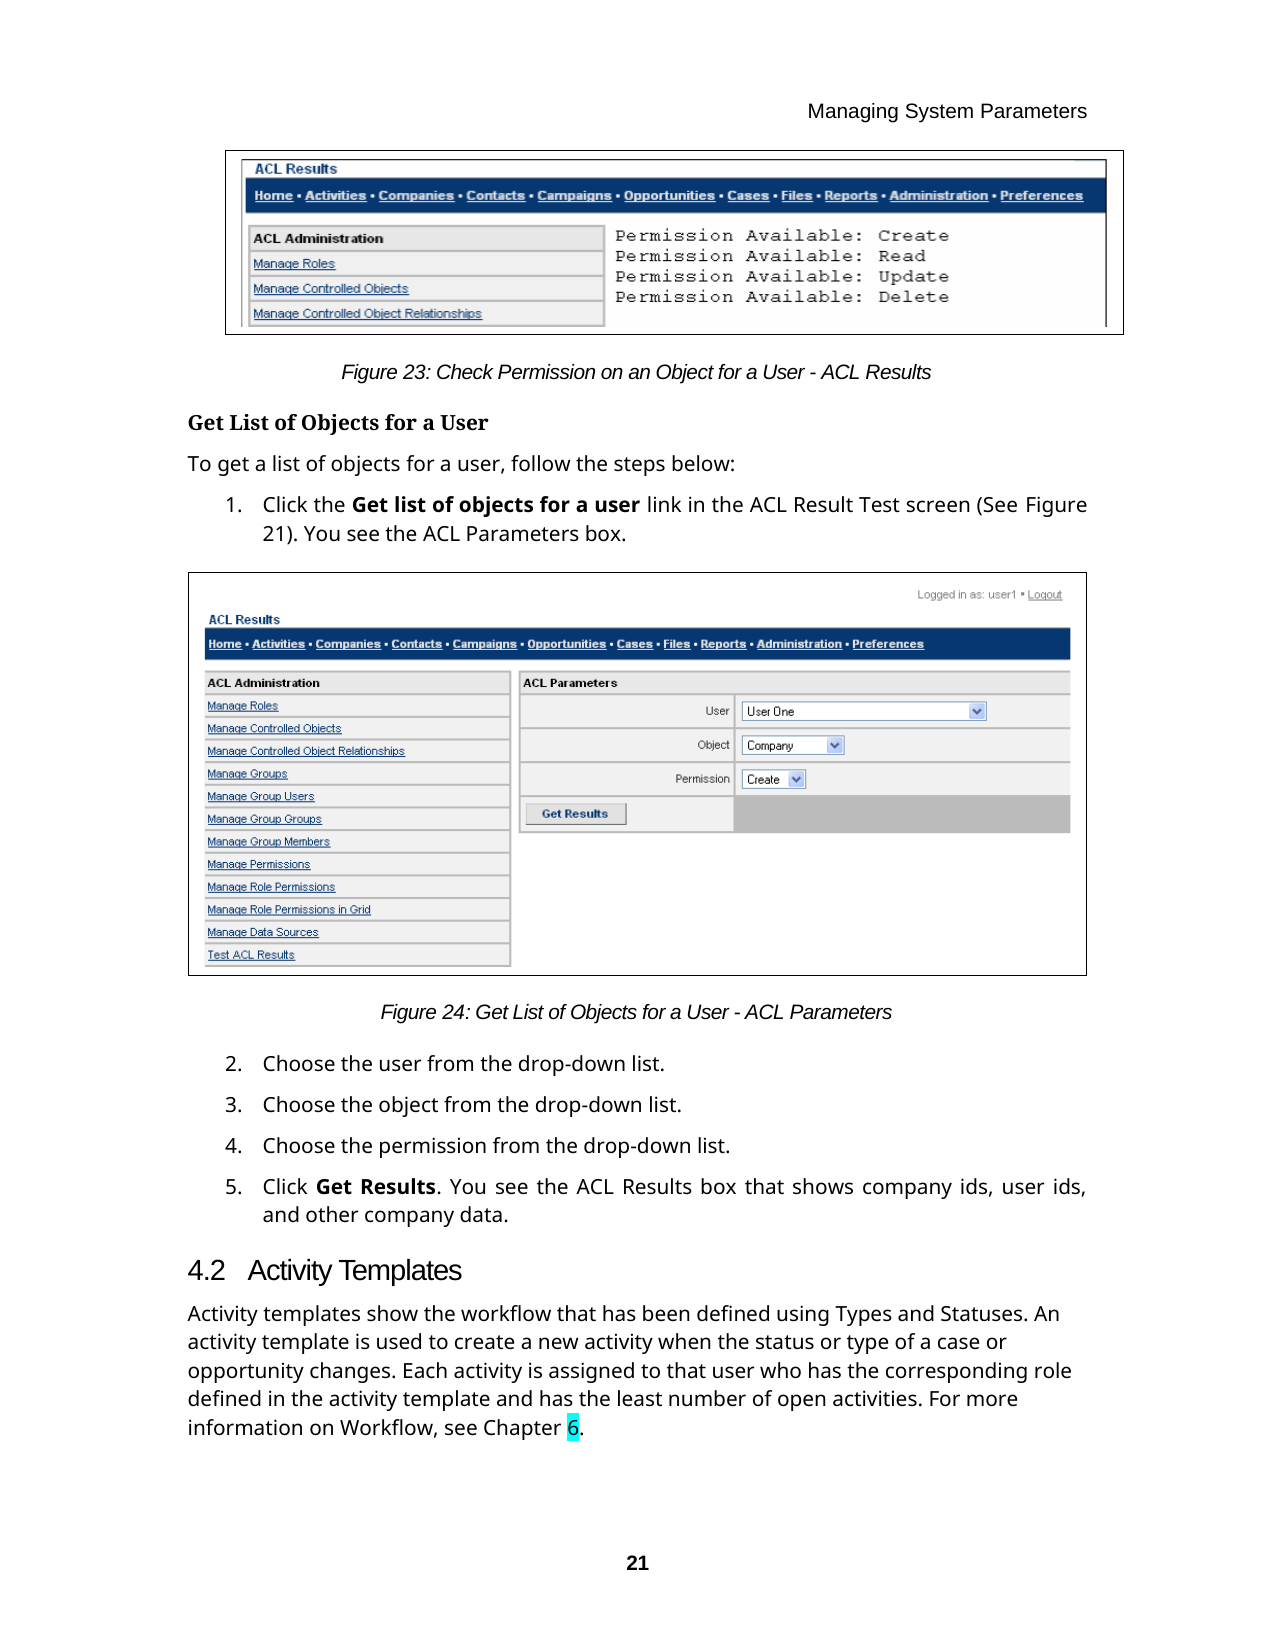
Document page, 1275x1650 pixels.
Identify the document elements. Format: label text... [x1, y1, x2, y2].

list Choose the object from the drop-down list. [225, 1090, 1087, 1118]
list Click the Get list of objects for a user link in the ACL Result Test screen (See Figure 21). You see the ACL Parameters box. [225, 490, 1087, 547]
text Figure 24: Get List of Objects for a User - ACL Parameters [187, 1001, 1087, 1024]
list Choose the permission from the drop-down list. [225, 1131, 1087, 1159]
text Activity templates show the workflow that has been defined using Types and Statuses. An activity template is used to create a new activity when the status or type of a case or opportunity changes. Each activity is assigned to that user who has the corresponding role defined in the activity template and has the least number of open activities. For more information on Workflow, see Chapter 6. [187, 1299, 1087, 1441]
subtitle Activity Templates [187, 1254, 1087, 1286]
text Get List of Objects for a User [187, 408, 1087, 437]
picture [204, 581, 1071, 967]
text To get a list of objects for a user, follow the steps below: [187, 449, 1087, 478]
text Figure 23: Check Permission on an Object for a User - ACL Results [187, 360, 1087, 383]
picture [241, 159, 1108, 327]
list Click Get Results. You see the ACL Results box that shows company ids, user ids, and other company data. [225, 1172, 1087, 1229]
list Choose the user from the drop-down list. [225, 1049, 1087, 1078]
